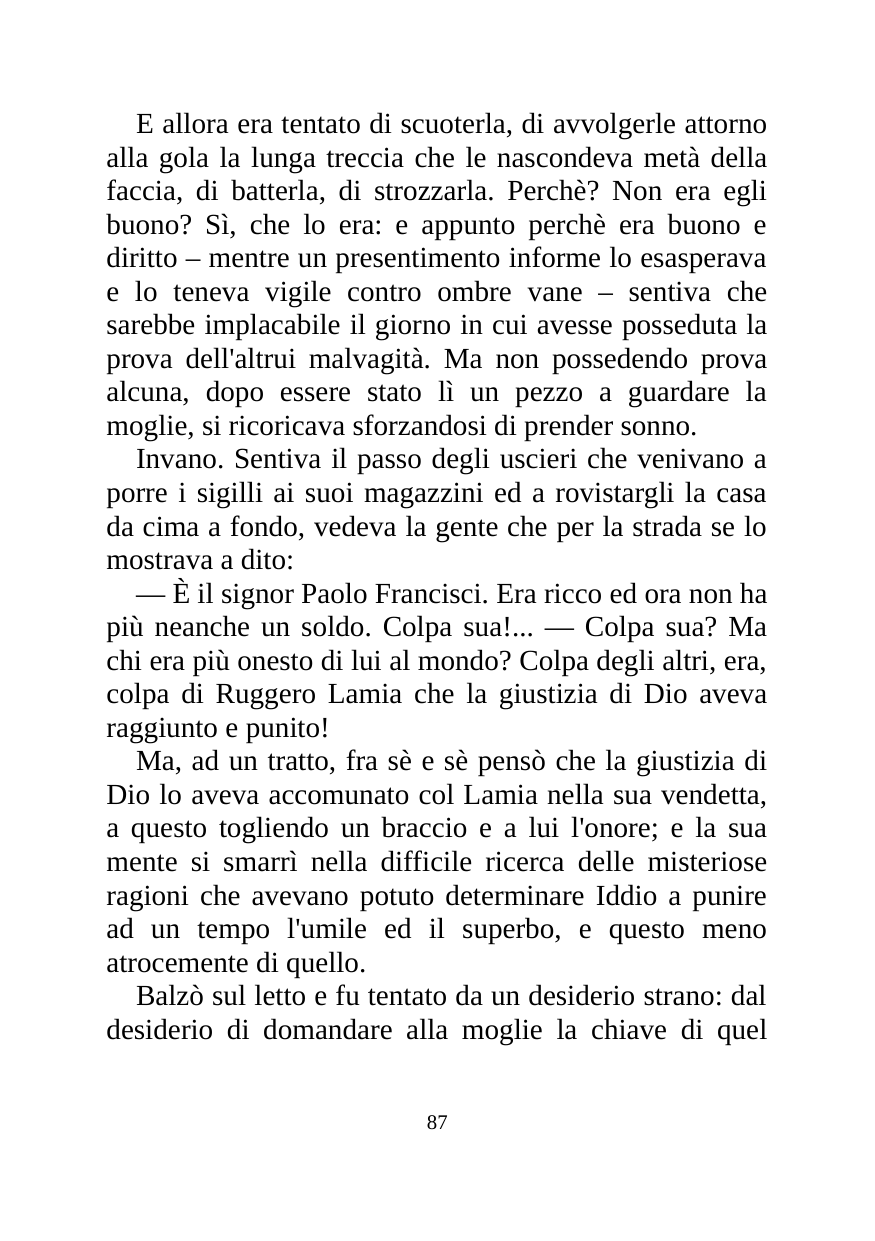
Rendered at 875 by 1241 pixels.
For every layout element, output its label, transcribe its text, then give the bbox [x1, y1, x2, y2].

text Ma, ad un tratto, fra sè e sè pensò che la giustizia di Dio lo aveva accomunato col Lamia nella sua vendetta, a questo togliendo un braccio e a lui l'onore; e la sua mente si smarrì nella difficile ricerca delle misteriose ragioni che avevano potuto determinare Iddio a punire ad un tempo l'umile ed il superbo, e questo meno atrocemente di quello. [106, 743, 768, 978]
text Invano. Sentiva il passo degli uscieri che venivano a porre i sigilli ai suoi magazzini ed a rovistargli la casa da cima a fondo, vedeva la gente che per la strada se lo mostrava a dito: [106, 442, 768, 576]
text — È il signor Paolo Francisci. Era ricco ed ora non ha più neanche un soldo. Colpa sua!... — Colpa sua? Ma chi era più onesto di lui al mondo? Colpa degli altri, era, colpa di Ruggero Lamia che la giustizia di Dio aveva raggiunto e punito! [106, 576, 768, 743]
text E allora era tentato di scuoterla, di avvolgerle attorno alla gola la lunga treccia che le nascondeva metà della faccia, di batterla, di strozzarla. Perchè? Non era egli buono? Sì, che lo era: e appunto perchè era buono e diritto – mentre un presentimento informe lo esasperava e lo teneva vigile contro ombre vane – sentiva che sarebbe implacabile il giorno in cui avesse posseduta la prova dell'altrui malvagità. Ma non possedendo prova alcuna, dopo essere stato lì un pezzo a guardare la moglie, si ricoricava sforzandosi di prender sonno. [106, 106, 768, 442]
text Balzò sul letto e fu tentato da un desiderio strano: dal desiderio di domandare alla moglie la chiave di quel [106, 978, 768, 1045]
